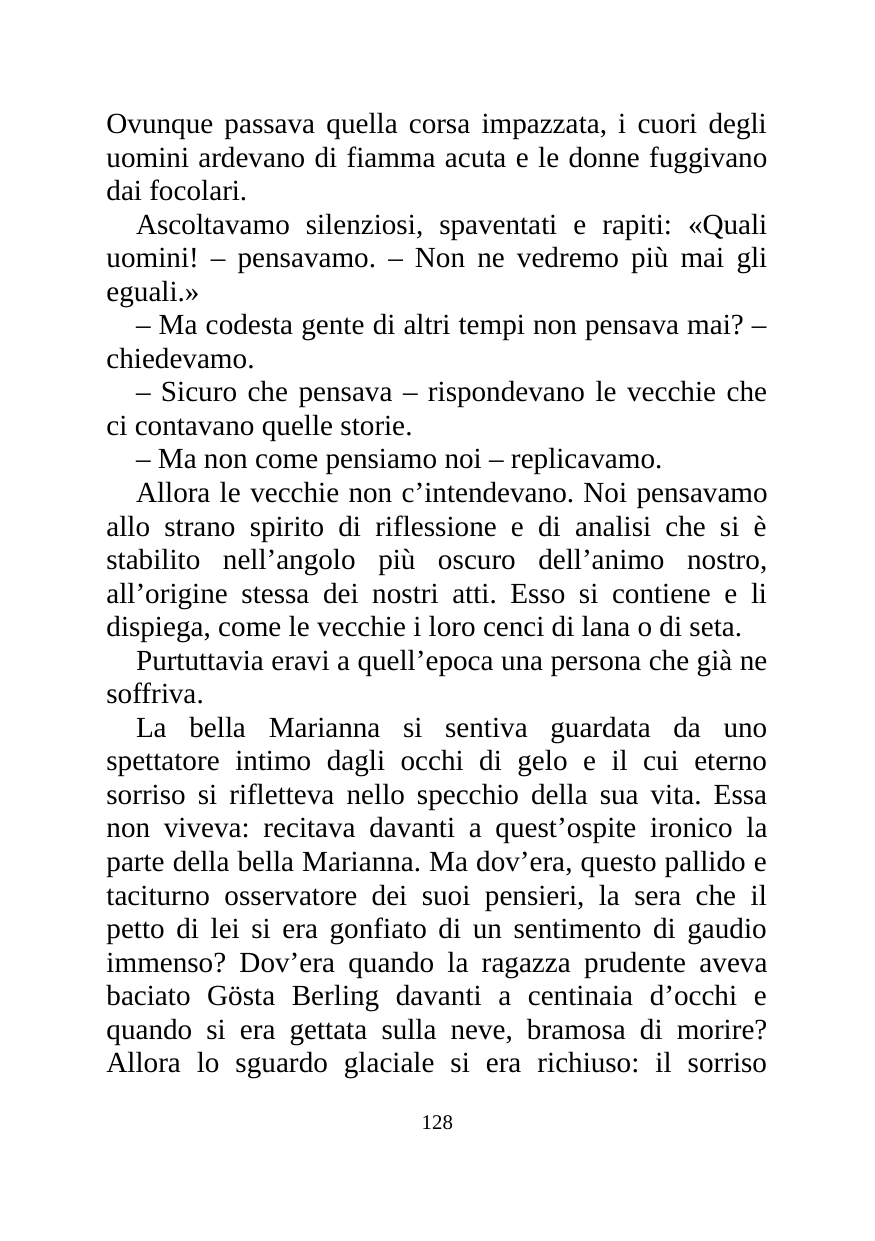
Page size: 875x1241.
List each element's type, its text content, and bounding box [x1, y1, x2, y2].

text – Sicuro che pensava – rispondevano le vecchie che ci contavano quelle storie. [106, 374, 768, 442]
text – Ma non come pensiamo noi – replicavamo. [106, 442, 768, 475]
text Allora le vecchie non c’intendevano. Noi pensavamo allo strano spirito di riflessione e di analisi che si è stabilito nell’angolo più oscuro dell’animo nostro, all’origine stessa dei nostri atti. Esso si contiene e li dispiega, come le vecchie i loro cenci di lana o di seta. [106, 475, 768, 643]
text Ovunque passava quella corsa impazzata, i cuori degli uomini ardevano di fiamma acuta e le donne fuggivano dai focolari. [106, 106, 768, 207]
text – Ma codesta gente di altri tempi non pensava mai? – chiedevamo. [106, 307, 768, 374]
text La bella Marianna si sentiva guardata da uno spettatore intimo dagli occhi di gelo e il cui eterno sorriso si rifletteva nello specchio della sua vita. Essa non viveva: recitava davanti a quest’ospite ironico la parte della bella Marianna. Ma dov’era, questo pallido e taciturno osservatore dei suoi pensieri, la sera che il petto di lei si era gonfiato di un sentimento di gaudio immenso? Dov’era quando la ragazza prudente aveva baciato Gösta Berling davanti a centinaia d’occhi e quando si era gettata sulla neve, bramosa di morire? Allora lo sguardo glaciale si era richiuso: il sorriso [106, 710, 768, 1079]
text Purtuttavia eravi a quell’epoca una persona che già ne soffriva. [106, 643, 768, 710]
text Ascoltavamo silenziosi, spaventati e rapiti: «Quali uomini! – pensavamo. – Non ne vedremo più mai gli eguali.» [106, 207, 768, 307]
